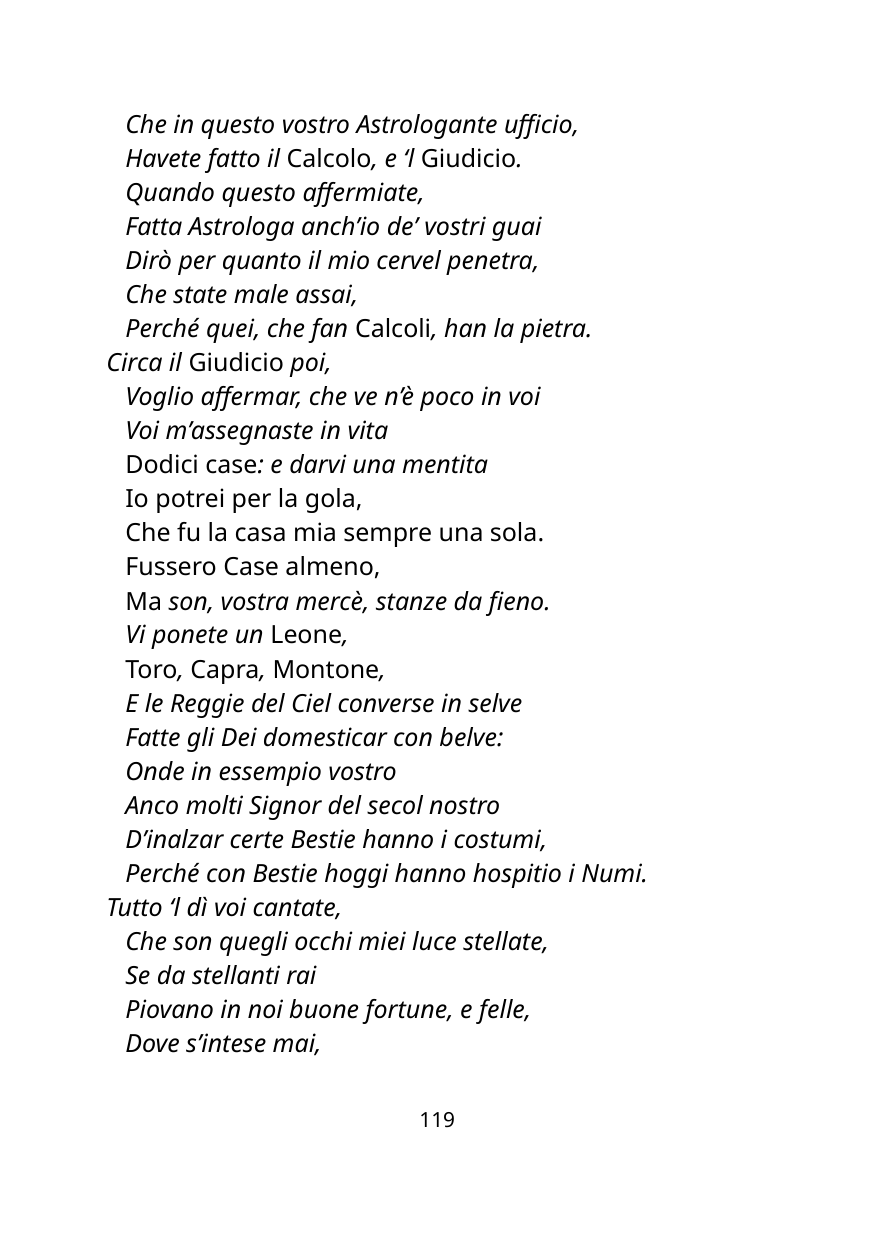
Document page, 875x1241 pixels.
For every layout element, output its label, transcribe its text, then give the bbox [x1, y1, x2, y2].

text Vi ponete un Leone, [125, 617, 768, 651]
text Perché con Bestie hoggi hanno hospitio i Numi. [125, 856, 768, 890]
text Che in questo vostro Astrologante ufficio, [125, 106, 768, 140]
text Che son quegli occhi miei luce stellate, [125, 924, 768, 958]
text Havete fatto il Calcolo, e ‘l Giudicio. [125, 140, 768, 174]
text Dove s’intese mai, [125, 1026, 768, 1060]
text Dirò per quanto il mio cervel penetra, [125, 242, 768, 277]
text Anco molti Signor del secol nostro [125, 787, 768, 822]
text D’inalzar certe Bestie hanno i costumi, [125, 822, 768, 856]
text Dodici case: e darvi una mentita [125, 447, 768, 481]
text Piovano in noi buone fortune, e felle, [125, 992, 768, 1026]
text Ma son, vostra mercè, stanze da fieno. [125, 583, 768, 617]
text Perché quei, che fan Calcoli, han la pietra. [125, 311, 768, 345]
text Circa il Giudicio poi, [106, 345, 768, 379]
text Onde in essempio vostro [125, 753, 768, 787]
text Toro, Capra, Montone, [125, 651, 768, 685]
text Se da stellanti rai [125, 958, 768, 992]
text Io potrei per la gola, [125, 481, 768, 515]
text Fussero Case almeno, [125, 549, 768, 583]
text Voglio affermar, che ve n’è poco in voi [125, 379, 768, 413]
text Quando questo affermiate, [125, 174, 768, 208]
text Che state male assai, [125, 277, 768, 311]
text Tutto ‘l dì voi cantate, [106, 890, 768, 924]
text Fatte gli Dei domesticar con belve: [125, 719, 768, 753]
text E le Reggie del Ciel converse in selve [125, 685, 768, 719]
text Voi m’assegnaste in vita [125, 413, 768, 447]
text Che fu la casa mia sempre una sola. [125, 515, 768, 549]
text Fatta Astrologa anch’io de’ vostri guai [125, 208, 768, 242]
